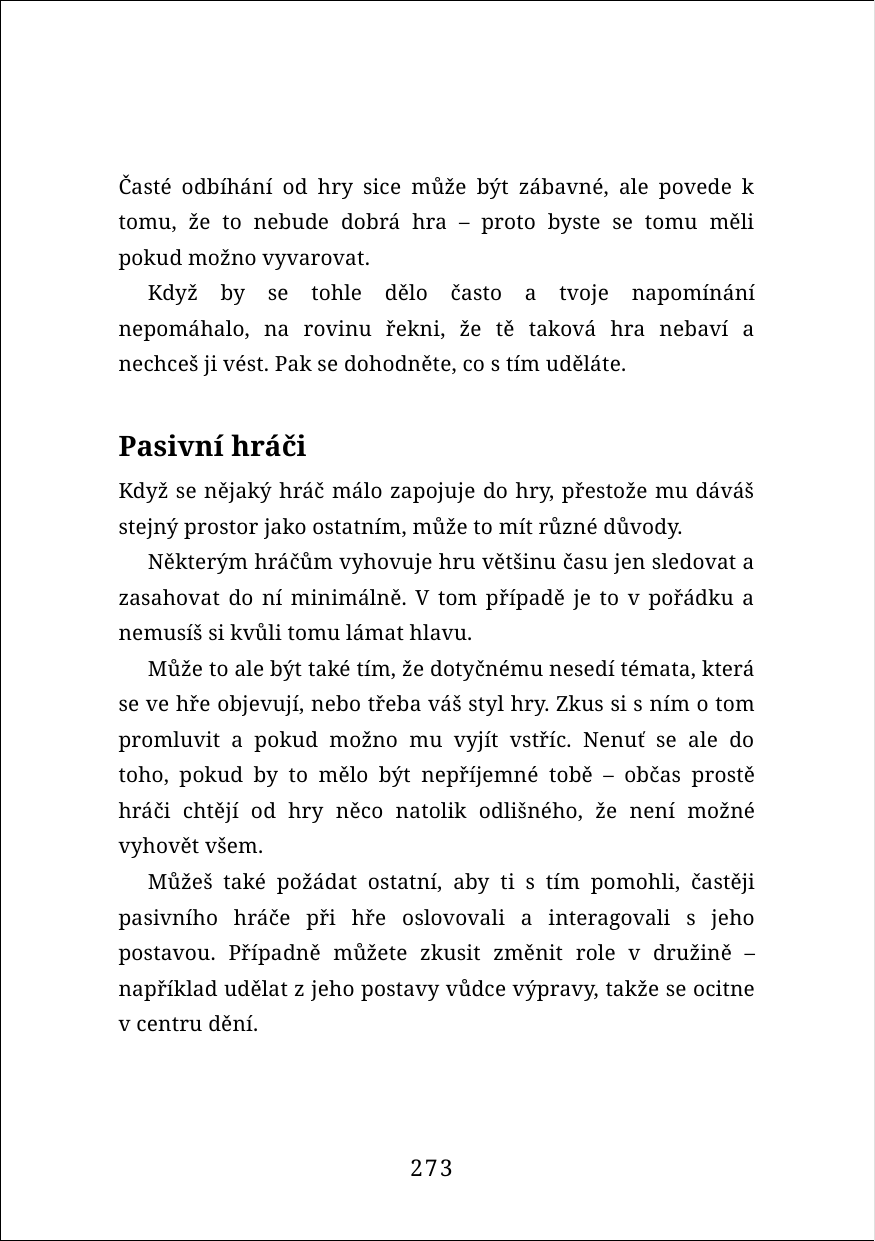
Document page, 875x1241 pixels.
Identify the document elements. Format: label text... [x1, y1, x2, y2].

text Když se nějaký hráč málo zapojuje do hry, přestože mu dáváš stejný prostor jako ostatním, může to mít různé důvody. Některým hráčům vyhovuje hru většinu času jen sledovat a zasahovat do ní minimálně. V tom případě je to v pořádku a nemusíš si kvůli tomu lámat hlavu. Může to ale být také tím, že dotyčnému nesedí témata, která se ve hře objevují, nebo třeba váš styl hry. Zkus si s ním o tom promluvit a pokud možno mu vyjít vstříc. Nenuť se ale do toho, pokud by to mělo být nepříjemné tobě – občas prostě hráči chtějí od hry něco natolik odlišného, že není možné vyhovět všem. Můžeš také požádat ostatní, aby ti s tím pomohli, častěji pasivního hráče při hře oslovovali a interagovali s jeho postavou. Případně můžete zkusit změnit role v družině – například udělat z jeho postavy vůdce výpravy, takže se ocitne v centru dění. [118, 476, 756, 1038]
text Časté odbíhání od hry sice může být zábavné, ale povede k tomu, že to nebude dobrá hra – proto byste se tomu měli pokud možno vyvarovat. Když by se tohle dělo často a tvoje napomínání nepomáhalo, na rovinu řekni, že tě taková hra nebaví a nechceš ji vést. Pak se dohodněte, co s tím uděláte. [118, 172, 756, 378]
subtitle Pasivní hráči [118, 426, 756, 464]
